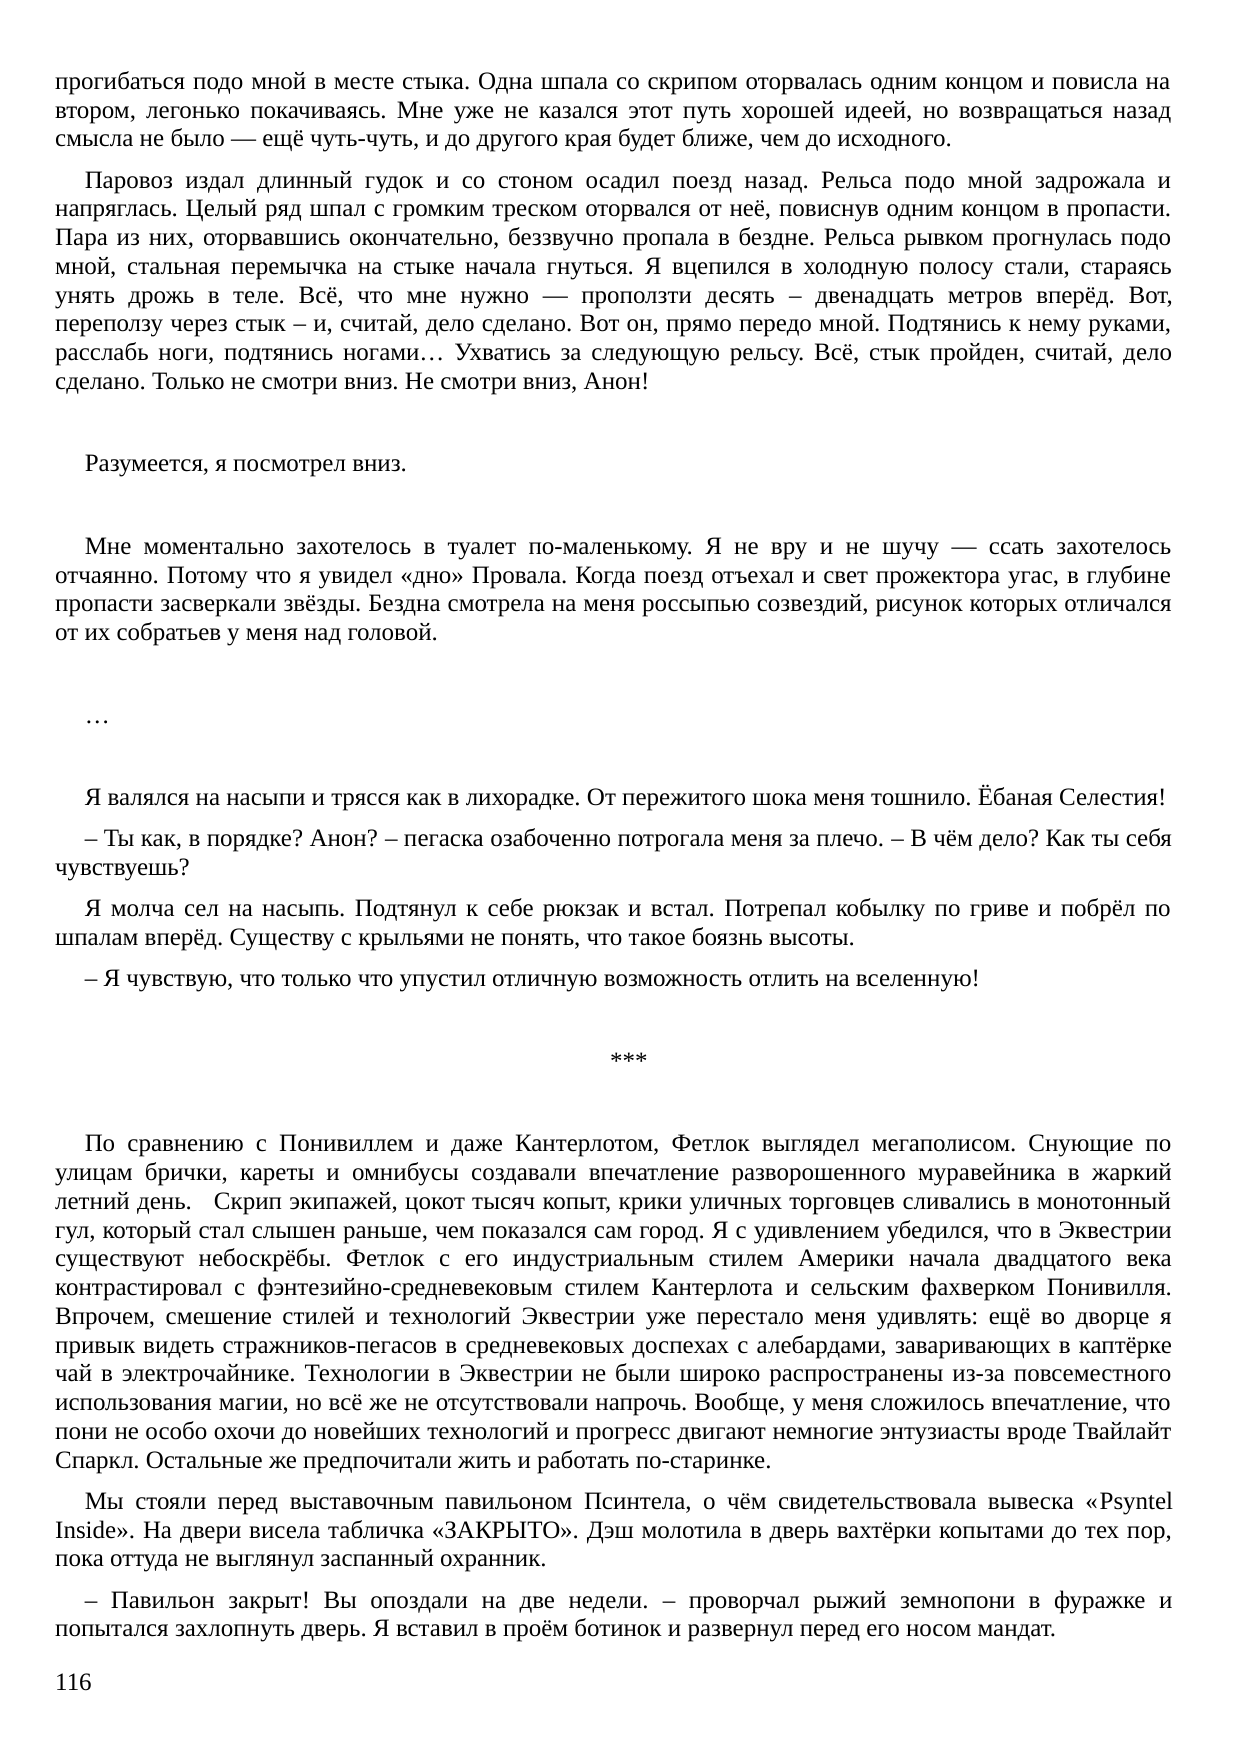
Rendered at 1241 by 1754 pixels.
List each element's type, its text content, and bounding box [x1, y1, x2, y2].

text Я молча сел на насыпь. Подтянул к себе рюкзак и встал. Потрепал кобылку по гриве и побрёл по шпалам вперёд. Существу с крыльями не понять, что такое боязнь высоты. [55, 893, 1173, 951]
text *** [55, 1046, 1173, 1075]
text По сравнению с Понивиллем и даже Кантерлотом, Фетлок выглядел мегаполисом. Снующие по улицам брички, кареты и омнибусы создавали впечатление разворошенного муравейника в жаркий летний день. Скрип экипажей, цокот тысяч копыт, крики уличных торговцев сливались в монотонный гул, который стал слышен раньше, чем показался сам город. Я с удивлением убедился, что в Эквестрии существуют небоскрёбы. Фетлок с его индустриальным стилем Америки начала двадцатого века контрастировал с фэнтезийно-средневековым стилем Кантерлота и сельским фахверком Понивилля. Впрочем, смешение стилей и технологий Эквестрии уже перестало меня удивлять: ещё во дворце я привык видеть стражников-пегасов в средневековых доспехах с алебардами, заваривающих в каптёрке чай в электрочайнике. Технологии в Эквестрии не были широко распространены из-за повсеместного использования магии, но всё же не отсутствовали напрочь. Вообще, у меня сложилось впечатление, что пони не особо охочи до новейших технологий и прогресс двигают немногие энтузиасты вроде Твайлайт Спаркл. Остальные же предпочитали жить и работать по-старинке. [55, 1128, 1173, 1473]
text прогибаться подо мной в месте стыка. Одна шпала со скрипом оторвалась одним концом и повисла на втором, легонько покачиваясь. Мне уже не казался этот путь хорошей идеей, но возвращаться назад смысла не было — ещё чуть-чуть, и до другого края будет ближе, чем до исходного. [55, 66, 1173, 152]
text – Я чувствую, что только что упустил отличную возможность отлить на вселенную! [55, 963, 1173, 992]
text Мы стояли перед выставочным павильоном Псинтела, о чём свидетельствовала вывеска «Psyntel Inside». На двери висела табличка «ЗАКРЫТО». Дэш молотила в дверь вахтёрки копытами до тех пор, пока оттуда не выглянул заспанный охранник. [55, 1486, 1173, 1572]
text Я валялся на насыпи и трясся как в лихорадке. От пережитого шока меня тошнило. Ёбаная Селестия! [55, 782, 1173, 811]
text Разумеется, я посмотрел вниз. [55, 448, 1173, 477]
text – Павильон закрыт! Вы опоздали на две недели. – проворчал рыжий земнопони в фуражке и попытался захлопнуть дверь. Я вставил в проём ботинок и развернул перед его носом мандат. [55, 1585, 1173, 1642]
text … [55, 700, 1173, 728]
text Мне моментально захотелось в туалет по-маленькому. Я не вру и не шучу — ссать захотелось отчаянно. Потому что я увидел «дно» Провала. Когда поезд отъехал и свет прожектора угас, в глубине пропасти засверкали звёзды. Бездна смотрела на меня россыпью созвездий, рисунок которых отличался от их собратьев у меня над головой. [55, 531, 1173, 646]
text Паровоз издал длинный гудок и со стоном осадил поезд назад. Рельса подо мной задрожала и напряглась. Целый ряд шпал с громким треском оторвался от неё, повиснув одним концом в пропасти. Пара из них, оторвавшись окончательно, беззвучно пропала в бездне. Рельса рывком прогнулась подо мной, стальная перемычка на стыке начала гнуться. Я вцепился в холодную полосу стали, стараясь унять дрожь в теле. Всё, что мне нужно — проползти десять – двенадцать метров вперёд. Вот, переползу через стык – и, считай, дело сделано. Вот он, прямо передо мной. Подтянись к нему руками, расслабь ноги, подтянись ногами… Ухватись за следующую рельсу. Всё, стык пройден, считай, дело сделано. Только не смотри вниз. Не смотри вниз, Анон! [55, 165, 1173, 395]
text – Ты как, в порядке? Анон? – пегаска озабоченно потрогала меня за плечо. – В чём дело? Как ты себя чувствуешь? [55, 823, 1173, 881]
